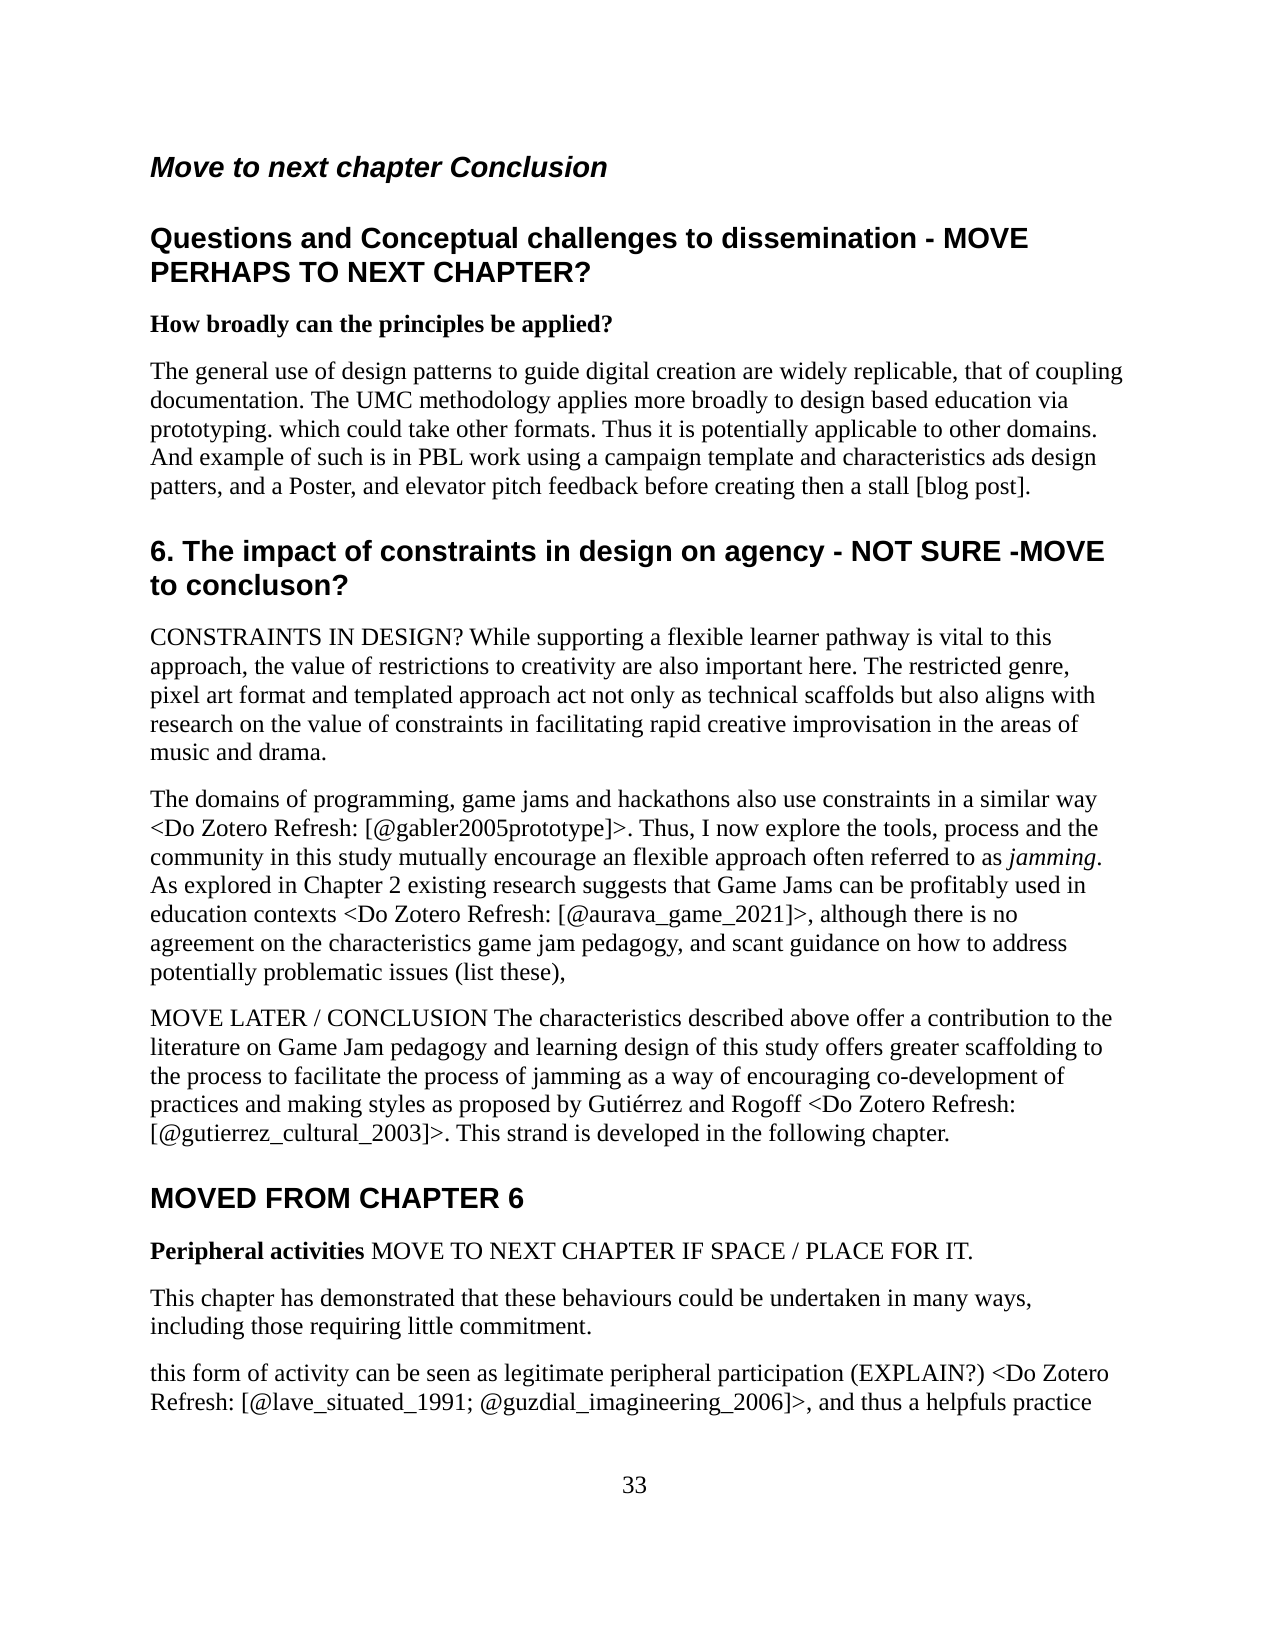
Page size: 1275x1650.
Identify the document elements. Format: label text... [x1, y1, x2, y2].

text CONSTRAINTS IN DESIGN? While supporting a flexible learner pathway is vital to this approach, the value of restrictions to creativity are also important here. The restricted genre, pixel art format and templated approach act not only as technical scaffolds but also aligns with research on the value of constraints in facilitating rapid creative improvisation in the areas of music and drama. [150, 622, 1125, 766]
subtitle Questions and Conceptual challenges to dissemination - MOVE PERHAPS TO NEXT CHAPTER? [150, 221, 1125, 288]
text this form of activity can be seen as legitimate peripheral participation (EXPLAIN?) <Do Zotero Refresh: [@lave_situated_1991; @guzdial_imagineering_2006]>, and thus a helpfuls practice [150, 1358, 1125, 1416]
text The domains of programming, game jams and hackathons also use constraints in a similar way <Do Zotero Refresh: [@gabler2005prototype]>. Thus, I now explore the tools, process and the community in this study mutually encourage an flexible approach often referred to as jamming. As explored in Chapter 2 existing research suggests that Game Jams can be profitably used in education contexts <Do Zotero Refresh: [@aurava_game_2021]>, although there is no agreement on the characteristics game jam pedagogy, and scant guidance on how to address potentially problematic issues (list these), [150, 784, 1125, 985]
text Peripheral activities MOVE TO NEXT CHAPTER IF SPACE / PLACE FOR IT. [150, 1236, 1125, 1265]
text This chapter has demonstrated that these behaviours could be undertaken in many ways, including those requiring little commitment. [150, 1283, 1125, 1340]
text MOVE LATER / CONCLUSION The characteristics described above offer a contribution to the literature on Game Jam pedagogy and learning design of this study offers greater scaffolding to the process to facilitate the process of jamming as a way of encouraging co-development of practices and making styles as proposed by Gutiérrez and Rogoff <Do Zotero Refresh: [@gutierrez_cultural_2003]>. This strand is developed in the following chapter. [150, 1003, 1125, 1147]
text How broadly can the principles be applied? [150, 309, 1125, 338]
text The general use of design patterns to guide digital creation are widely replicable, that of coupling documentation. The UMC methodology applies more broadly to design based education via prototyping. which could take other formats. Thus it is potentially applicable to other domains. And example of such is in PBL work using a campaign template and characteristics ads design patters, and a Poster, and elevator pitch feedback before creating then a stall [blog post]. [150, 356, 1125, 500]
subtitle MOVED FROM CHAPTER 6 [150, 1181, 1125, 1214]
subtitle 6. The impact of constraints in design on agency - NOT SURE -MOVE to concluson? [150, 534, 1125, 601]
subtitle Move to next chapter Conclusion [150, 150, 1125, 183]
